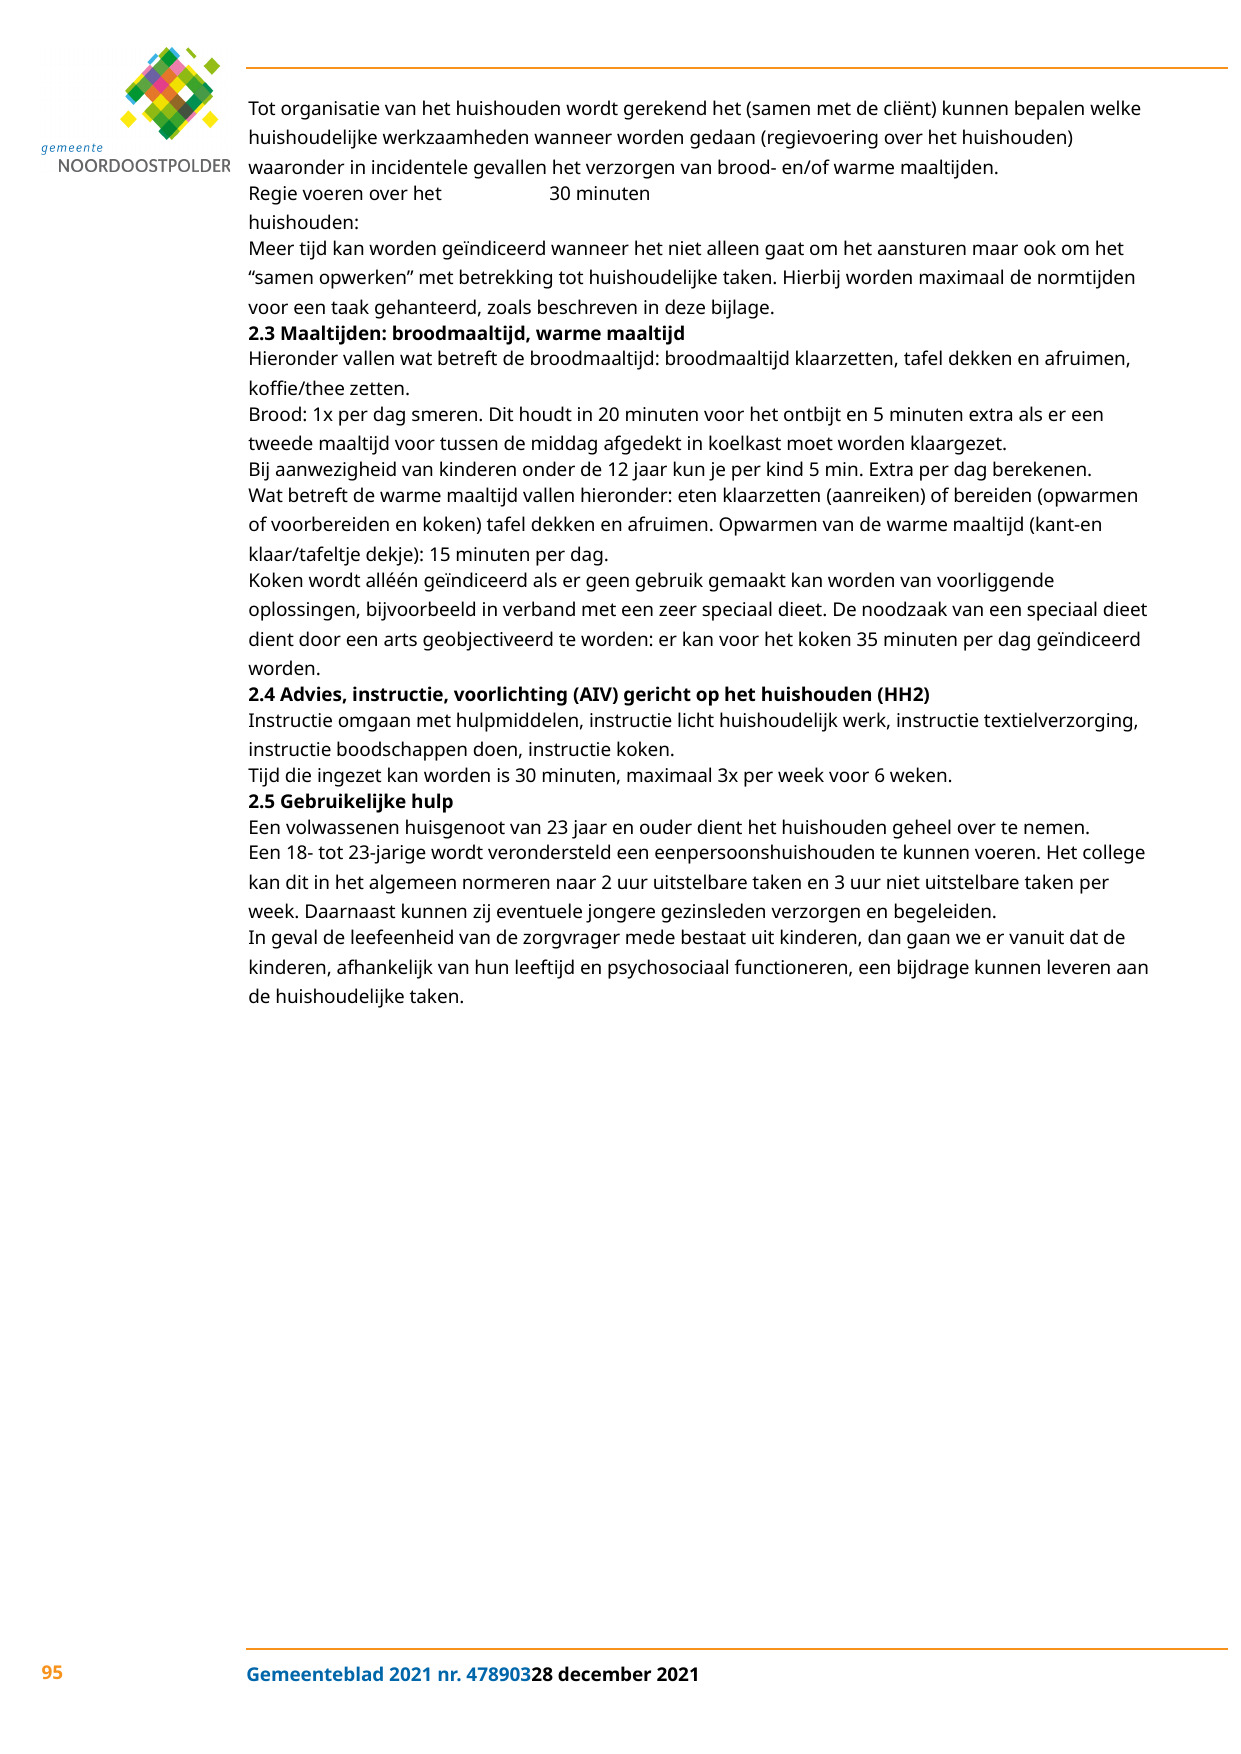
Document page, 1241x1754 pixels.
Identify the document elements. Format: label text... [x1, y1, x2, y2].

picture [41, 47, 231, 172]
table_cell Een volwassenen huisgenoot van 23 jaar en ouder dient het huishouden geheel over te nemen. [248, 814, 1152, 839]
table_cell Brood: 1x per dag smeren. Dit houdt in 20 minuten voor het ontbijt en 5 minuten extra als er een tweede maaltijd voor tussen de middag afgedekt in koelkast moet worden klaargezet. [248, 401, 1152, 456]
table_cell Koken wordt alléén geïndiceerd als er geen gebruik gemaakt kan worden van voorliggende oplossingen, bijvoorbeeld in verband met een zeer speciaal dieet. De noodzaak van een speciaal dieet dient door een arts geobjectiveerd te worden: er kan voor het koken 35 minuten per dag geïndiceerd worden. [248, 567, 1152, 681]
table_cell Tot organisatie van het huishouden wordt gerekend het (samen met de cliënt) kunnen bepalen welke huishoudelijke werkzaamheden wanneer worden gedaan (regievoering over het huishouden) waaronder in incidentele gevallen het verzorgen van brood- en/of warme maaltijden. [248, 95, 1152, 180]
table_cell 2.4 Advies, instructie, voorlichting (AIV) gericht op het huishouden (HH2) [248, 681, 1152, 707]
table_cell Wat betreft de warme maaltijd vallen hieronder: eten klaarzetten (aanreiken) of bereiden (opwarmen of voorbereiden en koken) tafel dekken en afruimen. Opwarmen van de warme maaltijd (kant-en klaar/tafeltje dekje): 15 minuten per dag. [248, 482, 1152, 567]
table_cell Bij aanwezigheid van kinderen onder de 12 jaar kun je per kind 5 min. Extra per dag berekenen. [248, 456, 1152, 482]
table_cell Hieronder vallen wat betreft de broodmaaltijd: broodmaaltijd klaarzetten, tafel dekken en afruimen, koffie/thee zetten. [248, 346, 1152, 401]
table_cell Een 18- tot 23-jarige wordt verondersteld een eenpersoonshuishouden te kunnen voeren. Het college kan dit in het algemeen normeren naar 2 uur uitstelbare taken en 3 uur niet uitstelbare taken per week. Daarnaast kunnen zij eventuele jongere gezinsleden verzorgen en begeleiden. [248, 840, 1152, 924]
table_cell Instructie omgaan met hulpmiddelen, instructie licht huishoudelijk werk, instructie textielverzorging, instructie boodschappen doen, instructie koken. [248, 707, 1152, 762]
table_cell Regie voeren over het huishouden: [248, 180, 549, 235]
table_cell 2.5 Gebruikelijke hulp [248, 788, 1152, 814]
table_cell Meer tijd kan worden geïndiceerd wanneer het niet alleen gaat om het aansturen maar ook om het “samen opwerken” met betrekking tot huishoudelijke taken. Hierbij worden maximaal de normtijden voor een taak gehanteerd, zoals beschreven in deze bijlage. [248, 235, 1152, 320]
table_cell In geval de leefeenheid van de zorgvrager mede bestaat uit kinderen, dan gaan we er vanuit dat de kinderen, afhankelijk van hun leeftijd en psychosociaal functioneren, een bijdrage kunnen leveren aan de huishoudelijke taken. [248, 925, 1152, 1009]
table_cell Tijd die ingezet kan worden is 30 minuten, maximaal 3x per week voor 6 weken. [248, 763, 1152, 788]
table_cell 30 minuten [549, 180, 850, 235]
table_cell 2.3 Maaltijden: broodmaaltijd, warme maaltijd [248, 320, 1152, 346]
table_cell [850, 180, 1152, 235]
